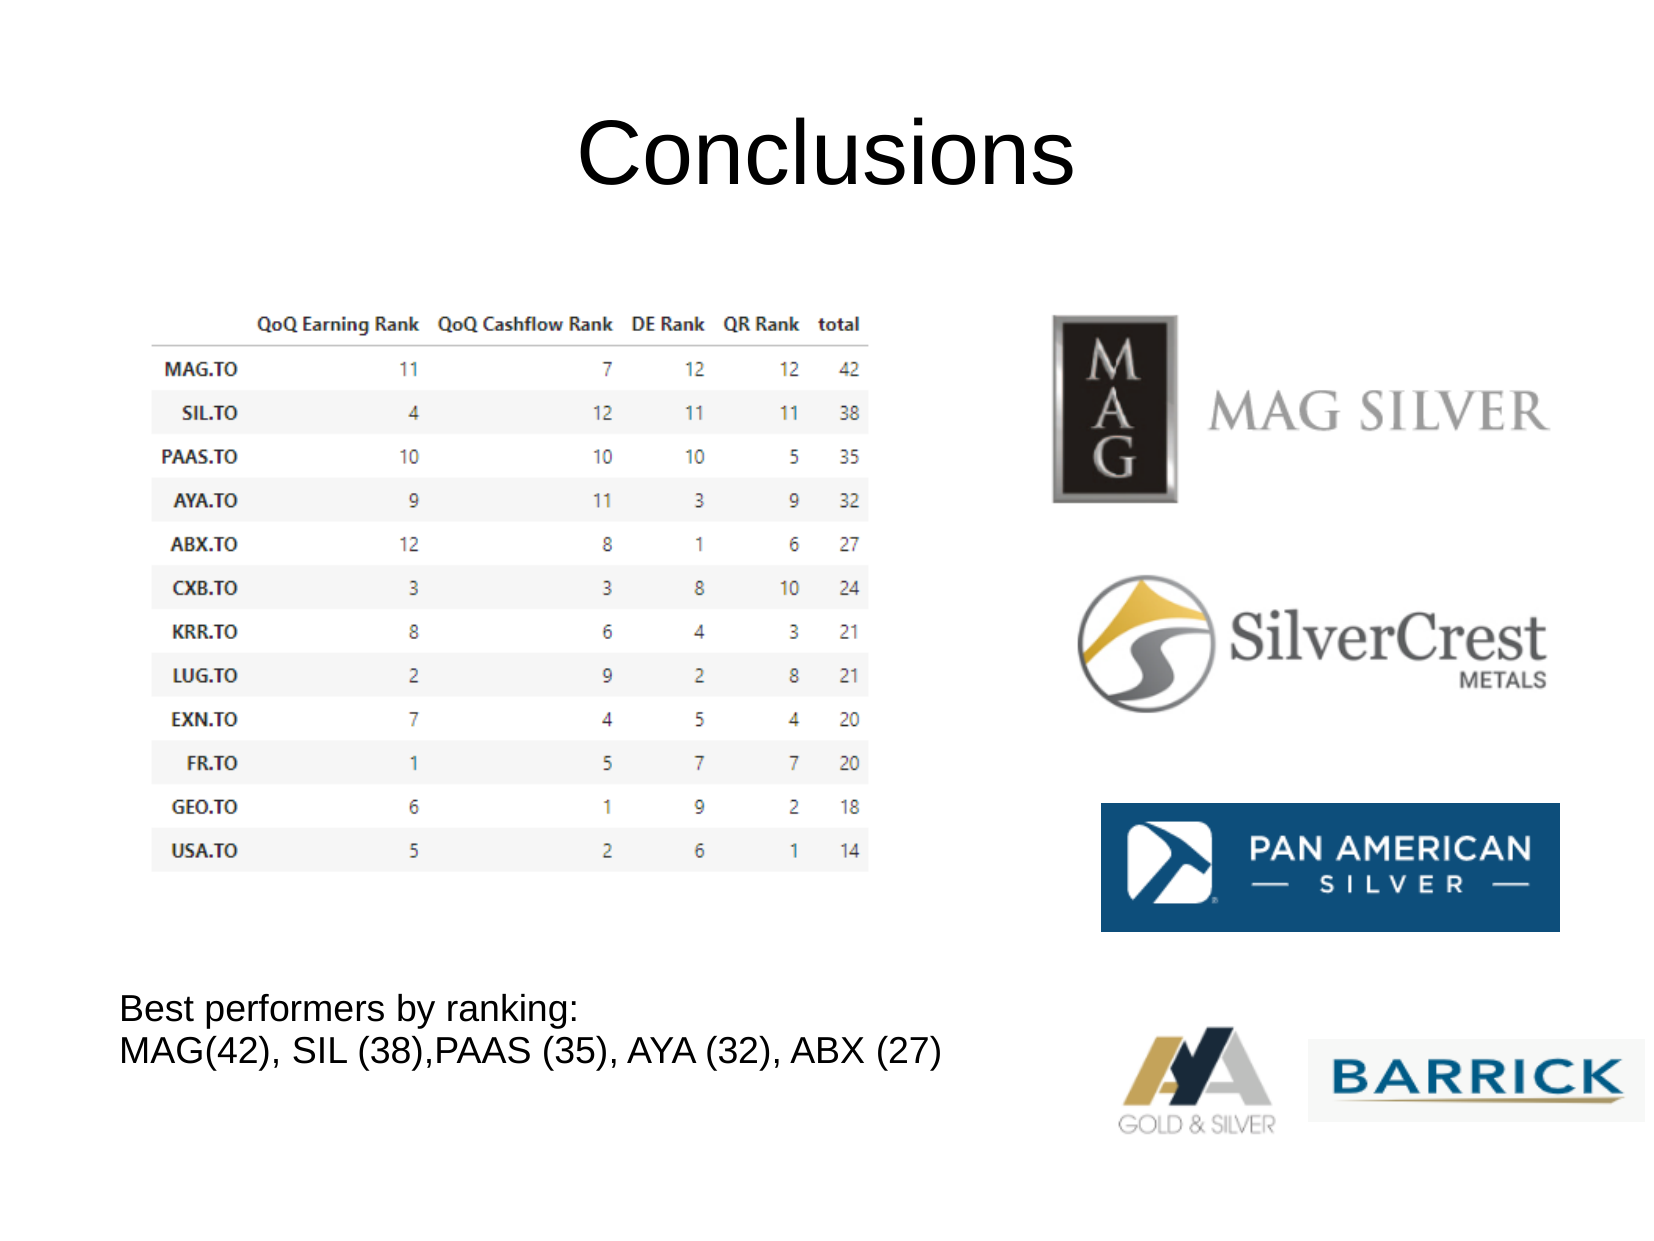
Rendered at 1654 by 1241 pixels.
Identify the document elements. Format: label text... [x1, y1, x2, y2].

title Conclusions [82, 49, 1571, 257]
picture [141, 306, 878, 886]
text_box Best performers by ranking: MAG(42), SIL (38),PAAS (35), AYA (32), ABX (27) [104, 980, 958, 1122]
picture [1086, 1003, 1645, 1147]
picture [1101, 803, 1560, 932]
picture [1027, 295, 1571, 735]
